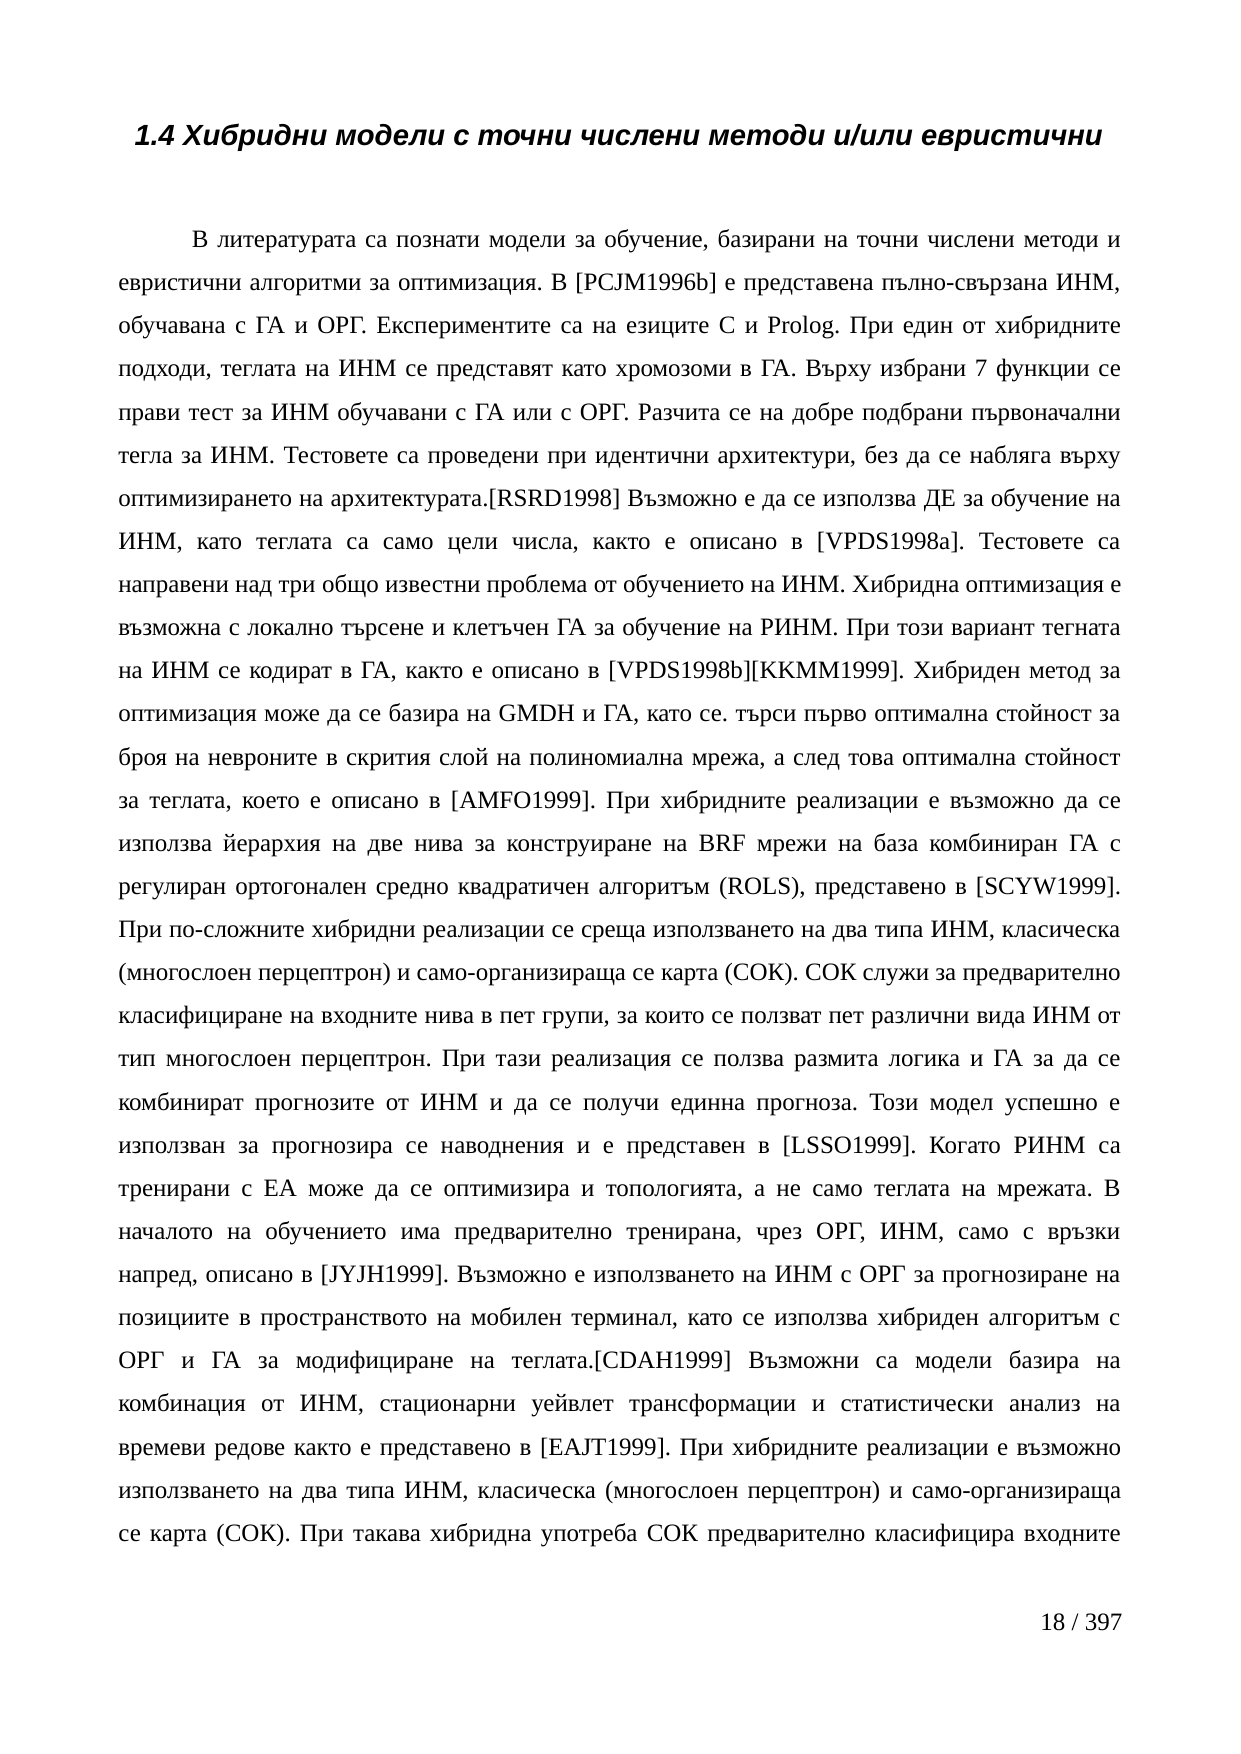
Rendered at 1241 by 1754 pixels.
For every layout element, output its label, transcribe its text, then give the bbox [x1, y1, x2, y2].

subtitle 1.4 Хибридни модели с точни числени методи и/или евристични [118, 118, 1122, 152]
text В литературата са познати модели за обучение, базирани на точни числени методи и евристични алгоритми за оптимизация. В [PCJM1996b] е представена пълно-свързана ИНМ, обучавана с ГА и ОРГ. Експериментите са на езиците С и Prolog. При един от хибридните подходи, теглата на ИНМ се представят като хромозоми в ГА. Върху избрани 7 функции се прави тест за ИНМ обучавани с ГА или с ОРГ. Разчита се на добре подбрани първоначални тегла за ИНМ. Тестовете са проведени при идентични архитектури, без да се набляга върху оптимизирането на архитектурата.[RSRD1998] Възможно е да се използва ДЕ за обучение на ИНМ, като теглата са само цели числа, както е описано в [VPDS1998a]. Тестовете са направени над три общо известни проблема от обучението на ИНМ. Хибридна оптимизация е възможна с локално търсене и клетъчен ГА за обучение на РИНМ. При този вариант тегната на ИНМ се кодират в ГА, както е описано в [VPDS1998b][KKMM1999]. Хибриден метод за оптимизация може да се базира на GMDH и ГА, като се. търси първо оптимална стойност за броя на невроните в скрития слой на полиномиална мрежа, а след това оптимална стойност за теглата, което е описано в [AMFO1999]. При хибридните реализации е възможно да се използва йерархия на две нива за конструиране на BRF мрежи на база комбиниран ГА с регулиран ортогонален средно квадратичен алгоритъм (ROLS), представено в [SCYW1999]. При по-сложните хибридни реализации се среща използването на два типа ИНМ, класическа (многослоен перцептрон) и само-организираща се карта (СОК). СОК служи за предварително класифициране на входните нива в пет групи, за които се ползват пет различни вида ИНМ от тип многослоен перцептрон. При тази реализация се ползва размита логика и ГА за да се комбинират прогнозите от ИНМ и да се получи единна прогноза. Този модел успешно е използван за прогнозира се наводнения и е представен в [LSSO1999]. Когато РИНМ са тренирани с ЕА може да се оптимизира и топологията, а не само теглата на мрежата. В началото на обучението има предварително тренирана, чрез ОРГ, ИНМ, само с връзки напред, описано в [JYJH1999]. Възможно е използването на ИНМ с ОРГ за прогнозиране на позициите в пространството на мобилен терминал, като се използва хибриден алгоритъм с ОРГ и ГА за модифициране на теглата.[CDAH1999] Възможни са модели базира на комбинация от ИНМ, стационарни уейвлет трансформации и статистически анализ на времеви редове както е представено в [EAJT1999]. При хибридните реализации е възможно използването на два типа ИНМ, класическа (многослоен перцептрон) и само-организираща се карта (СОК). При такава хибридна употреба СОК предварително класифицира входните [118, 224, 1122, 1547]
